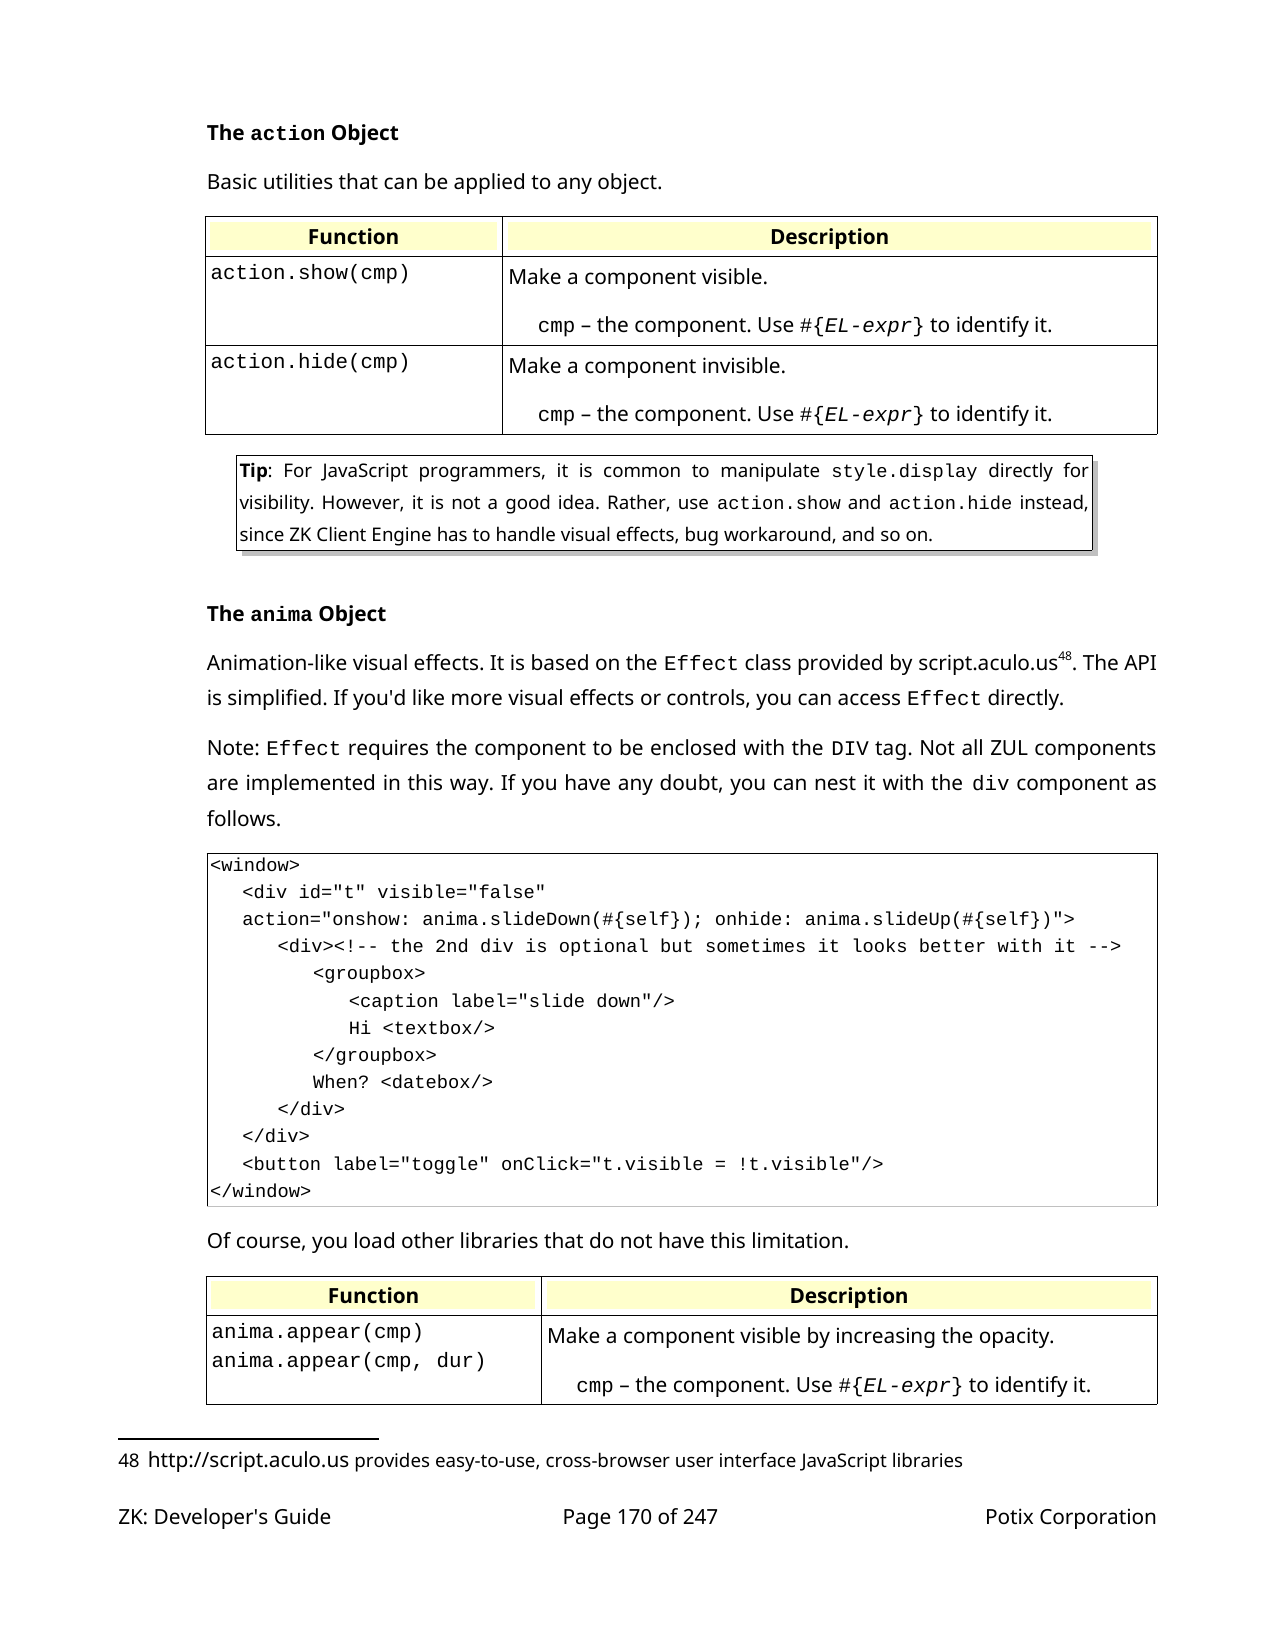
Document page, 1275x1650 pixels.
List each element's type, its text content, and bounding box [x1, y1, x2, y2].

text <window> [208, 854, 1157, 877]
text Tip: For JavaScript programmers, it is common to manipulate style.display directly for visibility. However, it is not a good idea. Rather, use action.show and action.hide instead, since ZK Client Engine has to handle visual effects, bug workaround, and so on. [237, 456, 1092, 550]
text Hi <textbox/> [208, 1016, 1157, 1040]
subtitle The action Object [207, 118, 1157, 147]
text </window> [208, 1179, 1157, 1206]
table_header Function [207, 1277, 541, 1315]
text Animation-like visual effects. It is based on the Effect class provided by script.aculo.us. The API is simplified. If you'd like more visual effects or controls, you can access Effect directly. [207, 648, 1157, 712]
text Basic utilities that can be applied to any object. [207, 167, 1157, 196]
text <button label="toggle" onClick="t.visible = !t.visible"/> [208, 1152, 1157, 1176]
text <caption label="slide down"/> [208, 988, 1157, 1013]
text When? <datebox/> [208, 1070, 1157, 1094]
table_header Description [542, 1277, 1157, 1315]
text </groupbox> [208, 1043, 1157, 1067]
table_cell Make a component visible. cmp – the component. Use #{EL-expr} to identify it. [503, 257, 1157, 345]
text Of course, you load other libraries that do not have this limitation. [207, 1227, 1157, 1255]
text </div> [208, 1097, 1157, 1121]
table_cell Make a component invisible. cmp – the component. Use #{EL-expr} to identify it. [503, 346, 1157, 434]
table_cell action.hide(cmp) [206, 346, 502, 434]
text <div><!-- the 2nd div is optional but sometimes it looks better with it --> [208, 934, 1157, 958]
subtitle The anima Object [207, 599, 1157, 627]
table_header Function [206, 217, 502, 256]
table_cell Make a component visible by increasing the opacity. cmp – the component. Use #{EL-expr} to identify it. [542, 1316, 1157, 1404]
text action="onshow: anima.slideDown(#{self}); onhide: anima.slideUp(#{self})"> [208, 907, 1157, 931]
text <groupbox> [208, 961, 1157, 986]
text <div id="t" visible="false" [208, 880, 1157, 904]
table_header Description [503, 217, 1157, 256]
text Note: Effect requires the component to be enclosed with the DIV tag. Not all ZUL components are implemented in this way. If you have any doubt, you can nest it with the div component as follows. [207, 733, 1157, 832]
text </div> [208, 1124, 1157, 1149]
table_cell action.show(cmp) [206, 257, 502, 345]
text http://script.aculo.us provides easy-to-use, cross-browser user interface JavaScript libraries [118, 1445, 1157, 1473]
table_cell anima.appear(cmp) anima.appear(cmp, dur) [207, 1316, 541, 1404]
